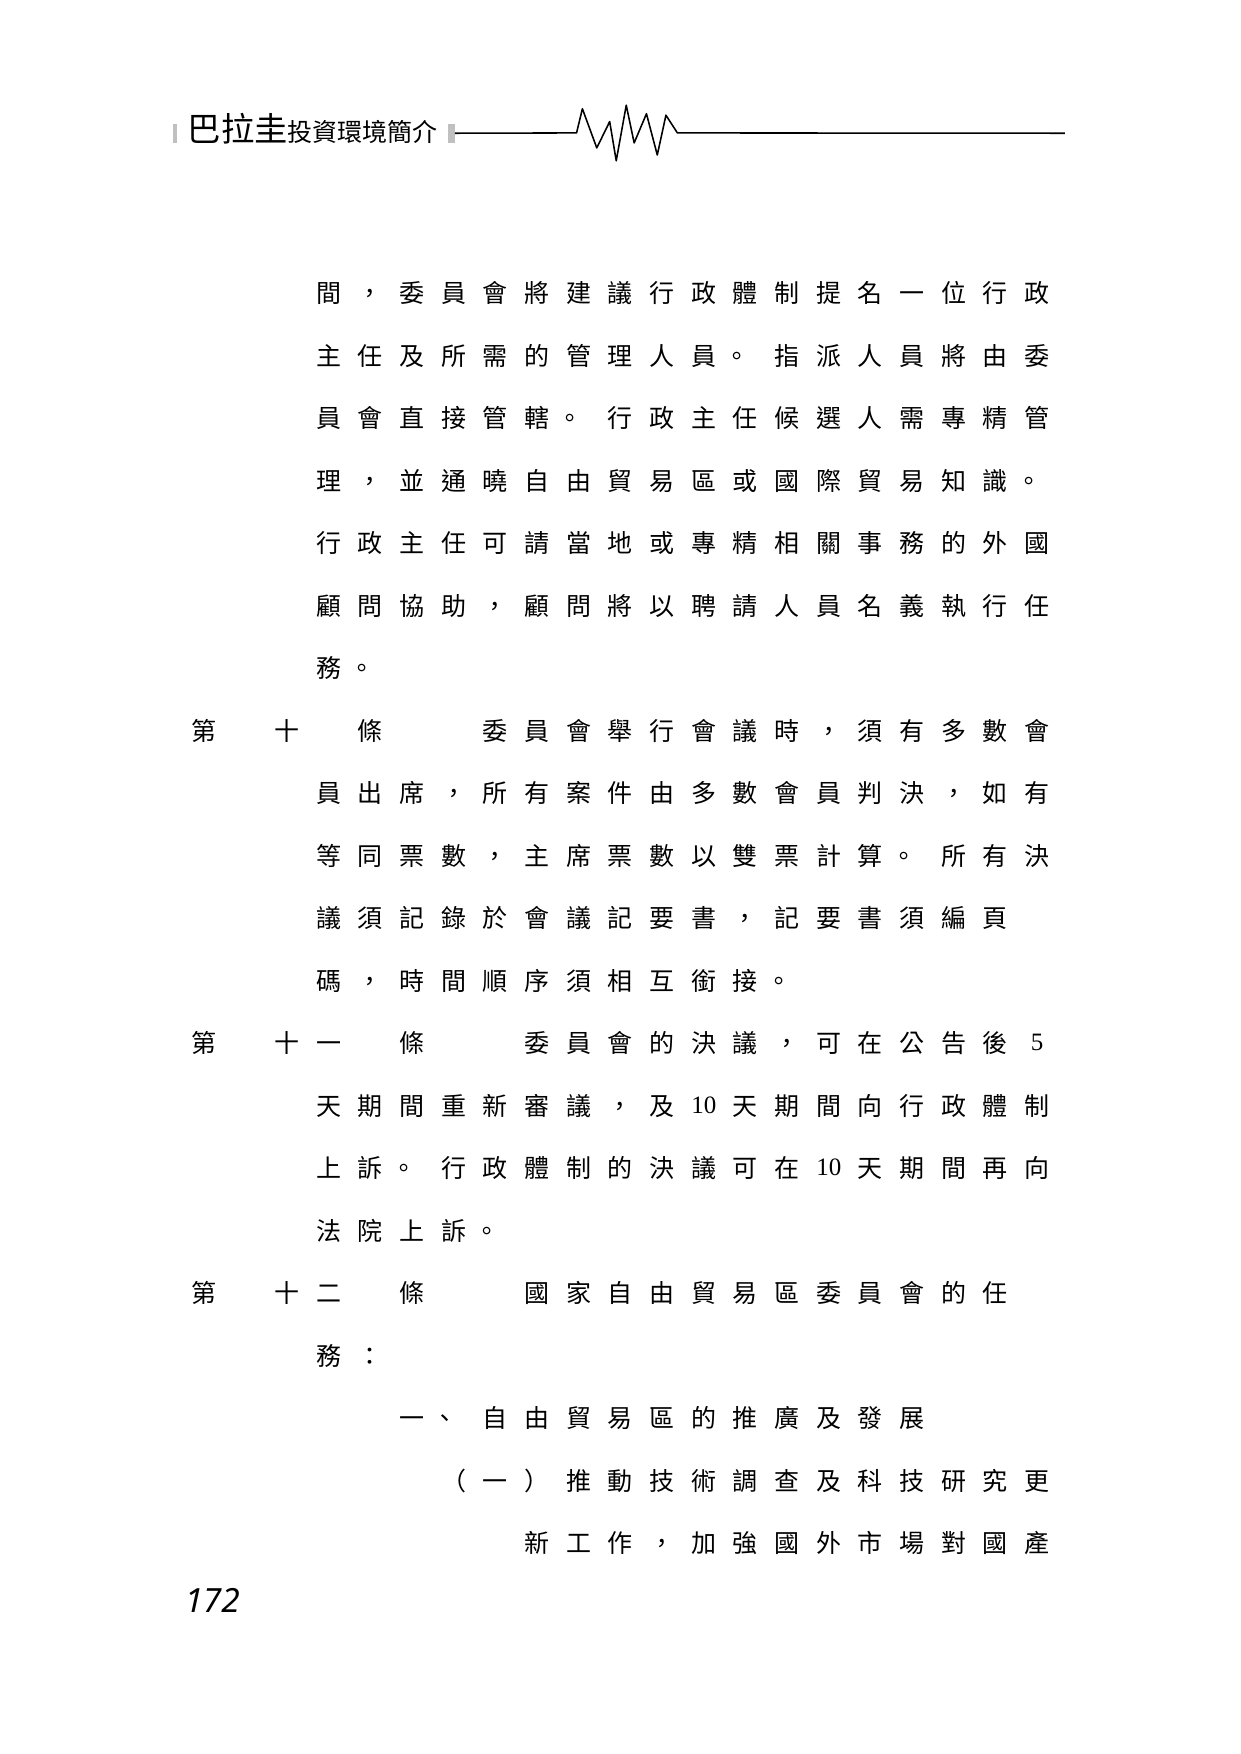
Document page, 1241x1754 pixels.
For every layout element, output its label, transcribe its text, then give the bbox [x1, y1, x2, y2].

text 間，委員會將建議行政體制提名一位行政主任及所需的管理人員。指派人員將由委員會直接管轄。行政主任候選人需專精管理，並通曉自由貿易區或國際貿易知識。行政主任可請當地或專精相關事務的外國顧問協助，顧問將以聘請人員名義執行任務。 [183, 250, 1058, 688]
text 第 十二 條 國家自由貿易區委員會的任務： [183, 1250, 1058, 1375]
text 第 十一 條 委員會的決議，可在公告後5天期間重新審議，及10天期間向行政體制上訴。行政體制的決議可在10天期間再向法院上訴。 [183, 1000, 1058, 1250]
text （一）推動技術調查及科技研究更新工作，加強國外市場對國產 [404, 1438, 1058, 1563]
text 一、自由貿易區的推廣及發展 [355, 1375, 1058, 1438]
text 第 十 條 委員會舉行會議時，須有多數會員出席，所有案件由多數會員判決，如有等同票數，主席票數以雙票計算。所有決議須記錄於會議記要書，記要書須編頁碼，時間順序須相互銜接。 [183, 688, 1058, 1000]
